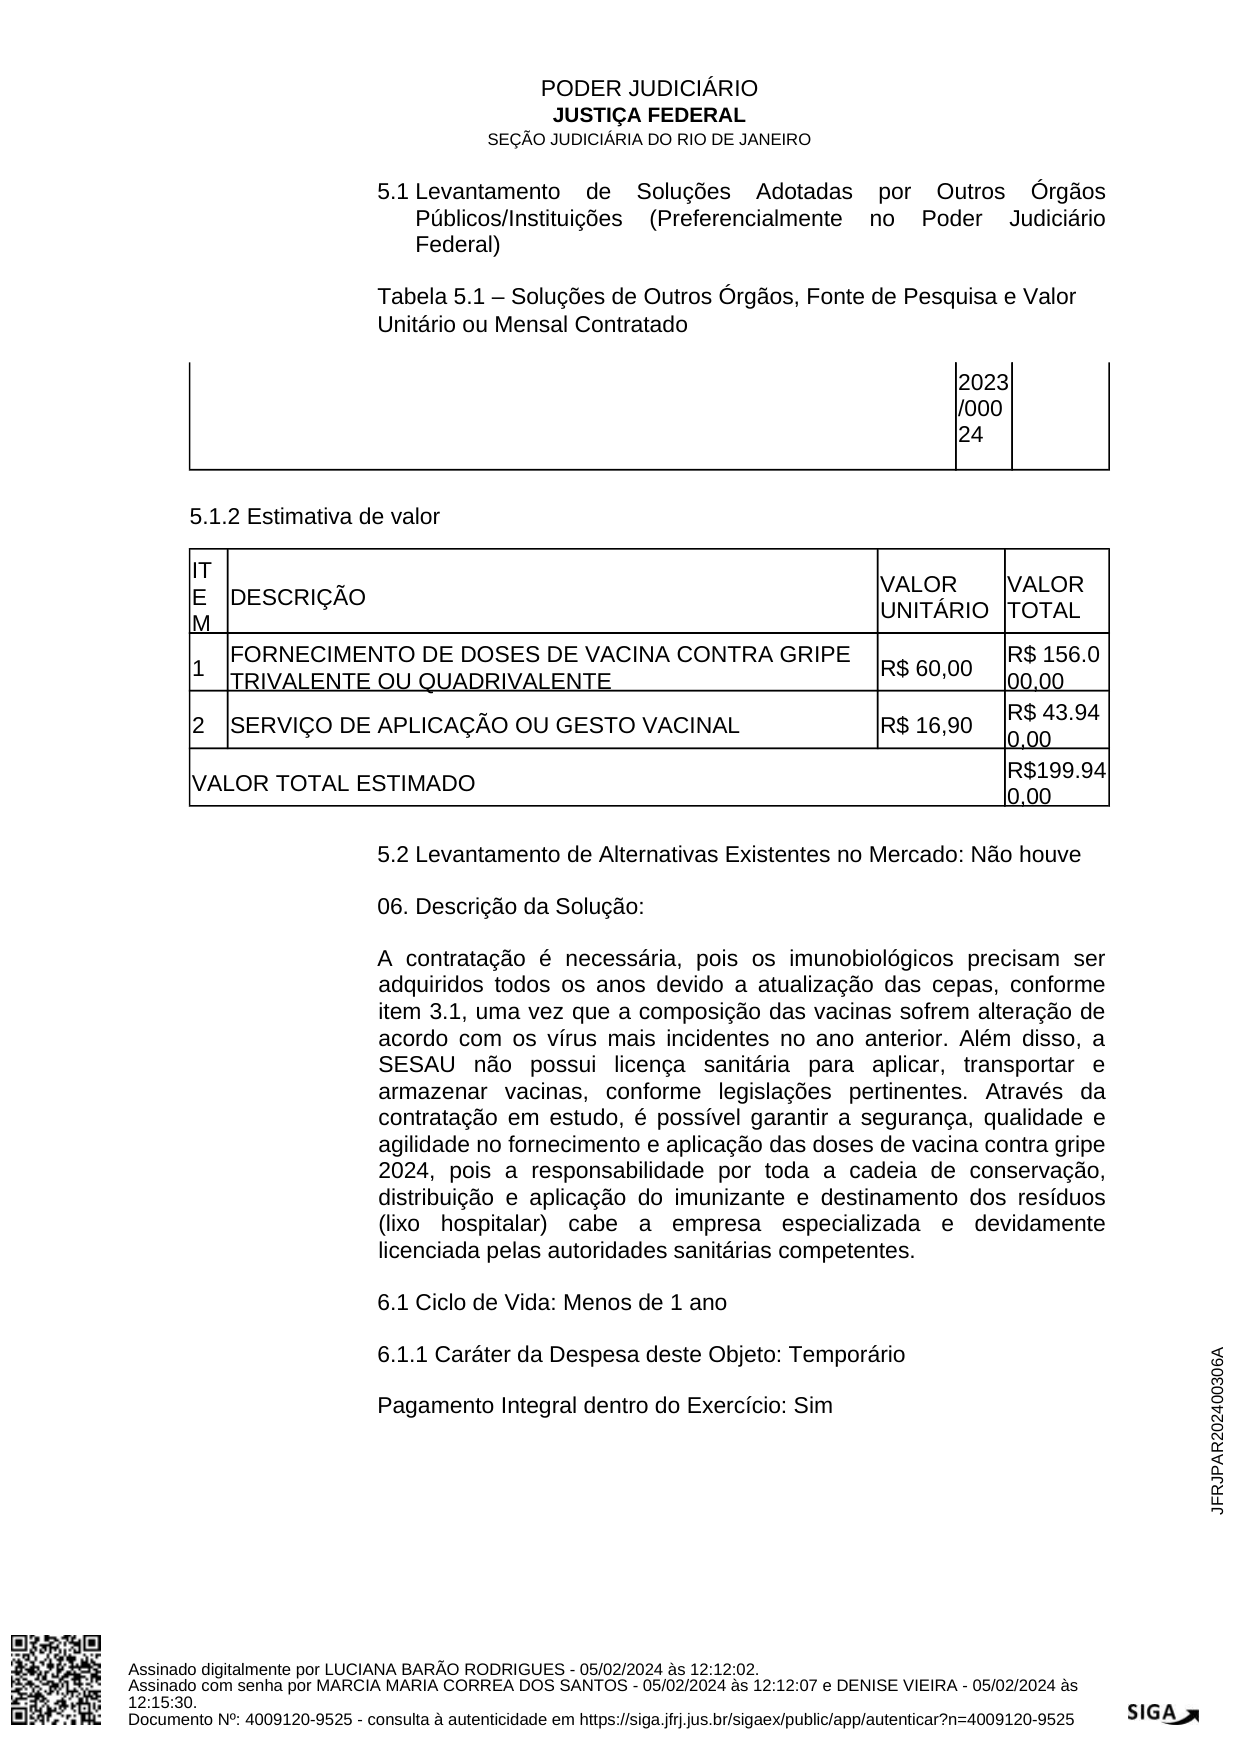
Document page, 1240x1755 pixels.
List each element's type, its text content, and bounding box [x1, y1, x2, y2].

text 6.1.1 Caráter da Despesa deste Objeto: Temporário [377, 1341, 1106, 1367]
text 6.1 Ciclo de Vida: Menos de 1 ano [377, 1289, 1106, 1315]
list Levantamento de Soluções Adotadas por Outros Órgãos Públicos/Instituições (Preferencialmente no Poder Judiciário Federal) [377, 178, 1106, 258]
list Descrição da Solução: [377, 893, 1106, 919]
text Pagamento Integral dentro do Exercício: Sim [377, 1392, 1106, 1419]
text A contratação é necessária, pois os imunobiológicos precisam ser adquiridos todos os anos devido a atualização das cepas, conforme item 3.1, uma vez que a composição das vacinas sofrem alteração de acordo com os vírus mais incidentes no ano anterior. Além disso, a SESAU não possui licença sanitária para aplicar, transportar e armazenar vacinas, conforme legislações pertinentes. Através da contratação em estudo, é possível garantir a segurança, qualidade e agilidade no fornecimento e aplicação das doses de vacina contra gripe 2024, pois a responsabilidade por toda a cadeia de conservação, distribuição e aplicação do imunizante e destinamento dos resíduos (lixo hospitalar) cabe a empresa especializada e devidamente licenciada pelas autoridades sanitárias competentes. [377, 945, 1106, 1263]
text Tabela 5.1 – Soluções de Outros Órgãos, Fonte de Pesquisa e Valor [377, 283, 1106, 309]
list Levantamento de Alternativas Existentes no Mercado: Não houve [377, 841, 1106, 868]
text Unitário ou Mensal Contratado [377, 311, 1106, 337]
